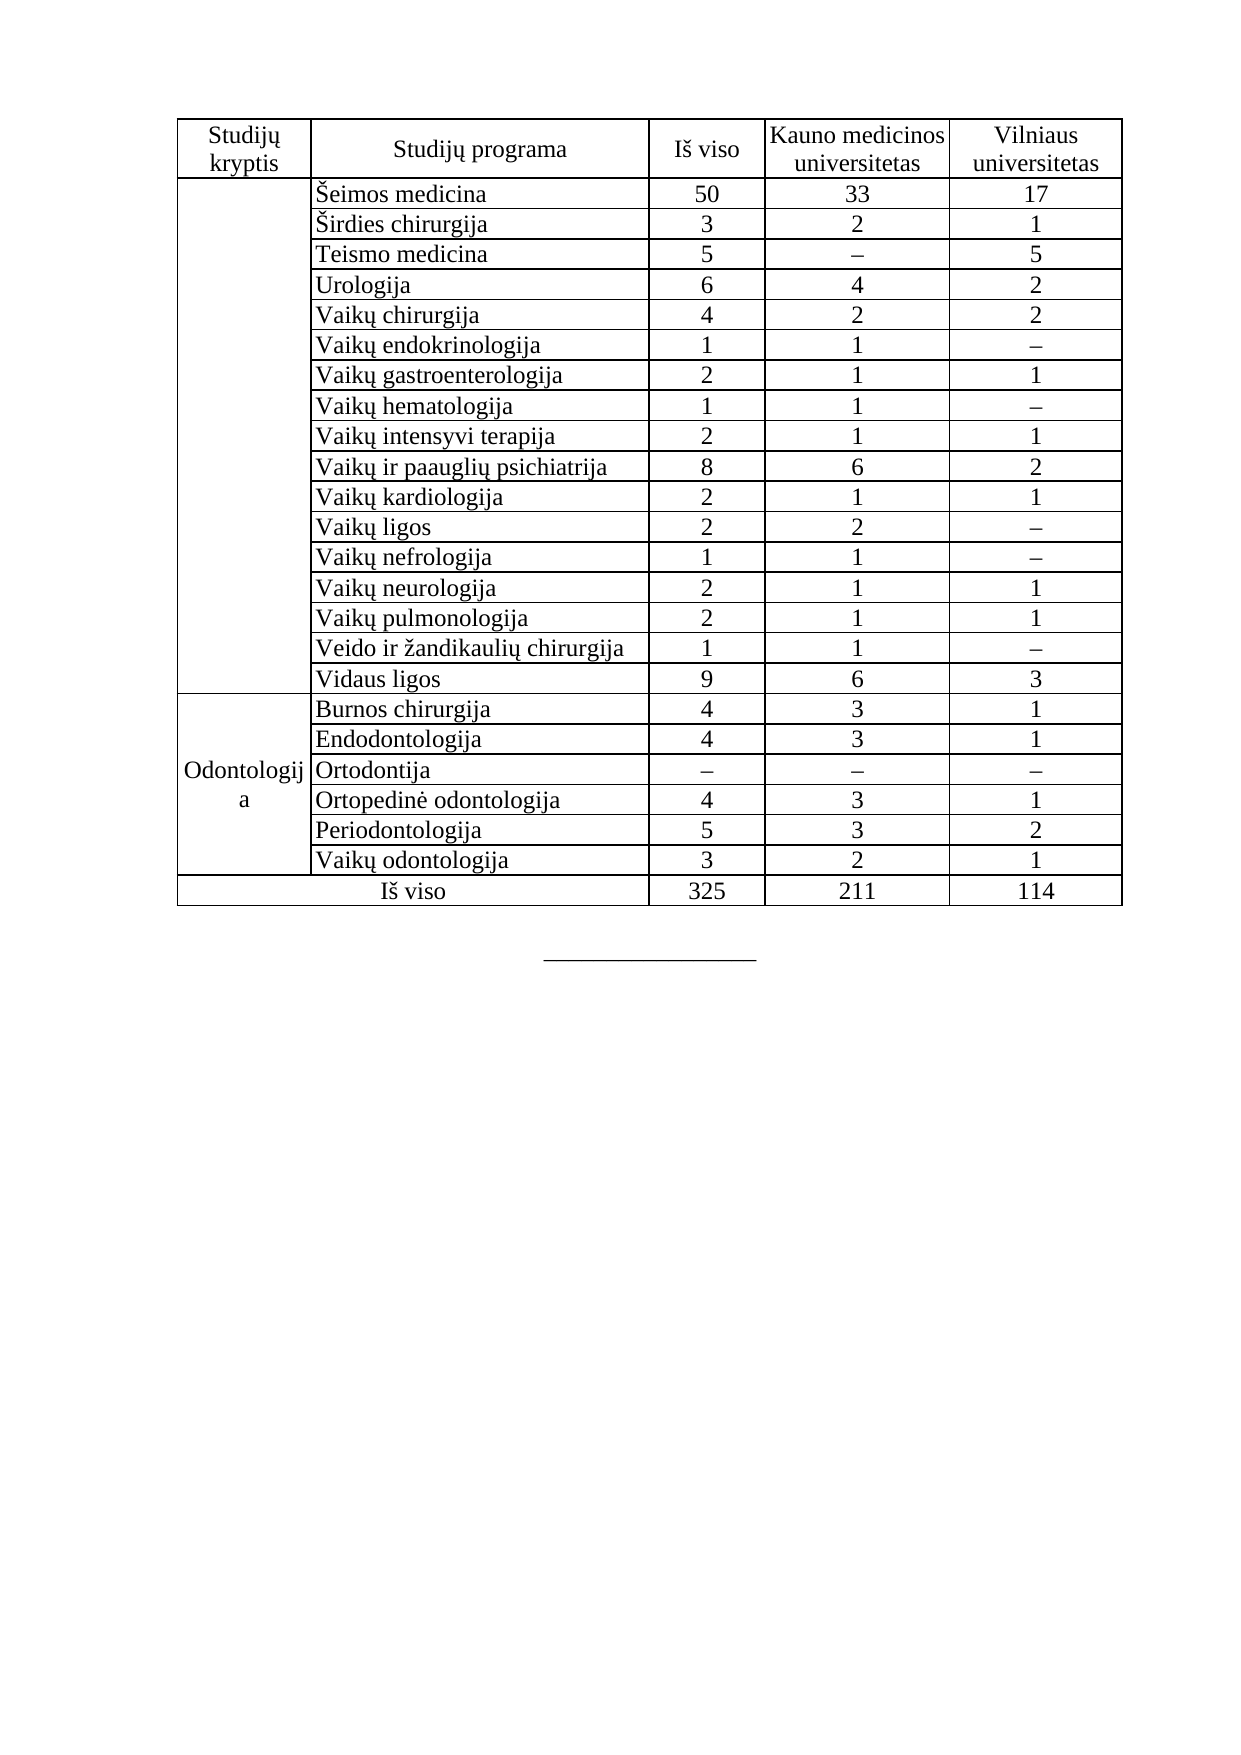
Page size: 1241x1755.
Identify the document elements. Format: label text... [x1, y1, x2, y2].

table_cell Urologija [312, 270, 648, 298]
table_cell Vaikų endokrinologija [312, 330, 648, 359]
table_cell Vaikų pulmonologija [312, 603, 648, 632]
table_cell 50 [650, 179, 764, 207]
table_cell 6 [766, 664, 949, 692]
table_cell 3 [650, 846, 764, 874]
table_cell 6 [650, 270, 764, 298]
table_cell Vaikų ir paauglių psichiatrija [312, 452, 648, 480]
table_cell Vaikų gastroenterologija [312, 361, 648, 389]
table_cell 2 [950, 452, 1121, 480]
table_cell 3 [766, 694, 949, 723]
table_cell 2 [650, 603, 764, 632]
table_cell 1 [950, 482, 1121, 511]
table_cell Veido ir žandikaulių chirurgija [312, 633, 648, 662]
table_cell – [950, 512, 1121, 541]
table_cell Vaikų kardiologija [312, 482, 648, 511]
table_cell 4 [650, 300, 764, 329]
table_header Studijų kryptis [178, 120, 310, 177]
table_cell 2 [650, 573, 764, 602]
table_cell 6 [766, 452, 949, 480]
table_cell 2 [950, 300, 1121, 329]
table_cell 1 [650, 633, 764, 662]
table_cell – [766, 755, 949, 783]
table_cell Odontologija [178, 694, 310, 874]
table_cell Iš viso [178, 876, 648, 905]
table_cell 5 [950, 240, 1121, 268]
table_cell – [950, 330, 1121, 359]
table_cell 2 [650, 482, 764, 511]
text _________________ [177, 935, 1122, 964]
table_cell 211 [766, 876, 949, 905]
table_cell Šeimos medicina [312, 179, 648, 207]
table_cell 2 [650, 421, 764, 450]
table_header Iš viso [650, 120, 764, 177]
table_cell 3 [766, 725, 949, 753]
table_cell 4 [650, 785, 764, 814]
table_cell Vaikų chirurgija [312, 300, 648, 329]
table_cell 5 [650, 240, 764, 268]
table_cell 1 [950, 846, 1121, 874]
table_cell 2 [950, 815, 1121, 844]
table_cell 1 [766, 633, 949, 662]
table_cell 17 [950, 179, 1121, 207]
table_cell 1 [950, 785, 1121, 814]
table_cell 1 [950, 209, 1121, 238]
table_cell Vaikų hematologija [312, 391, 648, 420]
table_cell 1 [650, 543, 764, 571]
table_cell 1 [766, 573, 949, 602]
table_cell 1 [950, 694, 1121, 723]
table_cell 1 [650, 391, 764, 420]
table_cell 1 [950, 421, 1121, 450]
table_cell 1 [766, 543, 949, 571]
table_cell – [950, 543, 1121, 571]
table_cell Vaikų odontologija [312, 846, 648, 874]
table_cell 1 [950, 725, 1121, 753]
table_cell 3 [766, 785, 949, 814]
table_cell 325 [650, 876, 764, 905]
table_cell 1 [950, 603, 1121, 632]
table_cell – [650, 755, 764, 783]
table_cell Teismo medicina [312, 240, 648, 268]
table_cell 9 [650, 664, 764, 692]
table_cell [178, 179, 310, 692]
table_cell 4 [766, 270, 949, 298]
table_cell 2 [950, 270, 1121, 298]
table_cell – [950, 633, 1121, 662]
table_cell Vaikų neurologija [312, 573, 648, 602]
table_cell 1 [950, 573, 1121, 602]
table_cell Periodontologija [312, 815, 648, 844]
table_header Vilniaus universitetas [950, 120, 1121, 177]
table_cell 2 [650, 512, 764, 541]
table_cell Vidaus ligos [312, 664, 648, 692]
table_cell 1 [766, 603, 949, 632]
table_cell 8 [650, 452, 764, 480]
table_cell 33 [766, 179, 949, 207]
table_cell 3 [950, 664, 1121, 692]
table_cell Endodontologija [312, 725, 648, 753]
table_cell 2 [650, 361, 764, 389]
table_cell 5 [650, 815, 764, 844]
table_cell Širdies chirurgija [312, 209, 648, 238]
table_cell 4 [650, 694, 764, 723]
table_cell 1 [766, 391, 949, 420]
table_cell 2 [766, 209, 949, 238]
table_cell Ortopedinė odontologija [312, 785, 648, 814]
table_cell 114 [950, 876, 1121, 905]
table_cell – [766, 240, 949, 268]
table_cell – [950, 391, 1121, 420]
table_cell 1 [766, 482, 949, 511]
table_cell Burnos chirurgija [312, 694, 648, 723]
table_cell 3 [766, 815, 949, 844]
table_cell 2 [766, 512, 949, 541]
table_cell 3 [650, 209, 764, 238]
table_cell Vaikų intensyvi terapija [312, 421, 648, 450]
table_cell 1 [950, 361, 1121, 389]
table_cell 1 [766, 361, 949, 389]
table_cell 1 [766, 421, 949, 450]
table_cell Ortodontija [312, 755, 648, 783]
table_cell Vaikų ligos [312, 512, 648, 541]
table_header Kauno medicinos universitetas [766, 120, 949, 177]
table_cell 2 [766, 300, 949, 329]
table_cell 1 [766, 330, 949, 359]
table_cell 2 [766, 846, 949, 874]
table_cell Vaikų nefrologija [312, 543, 648, 571]
table_cell 1 [650, 330, 764, 359]
table_cell – [950, 755, 1121, 783]
table_cell 4 [650, 725, 764, 753]
table_header Studijų programa [312, 120, 648, 177]
